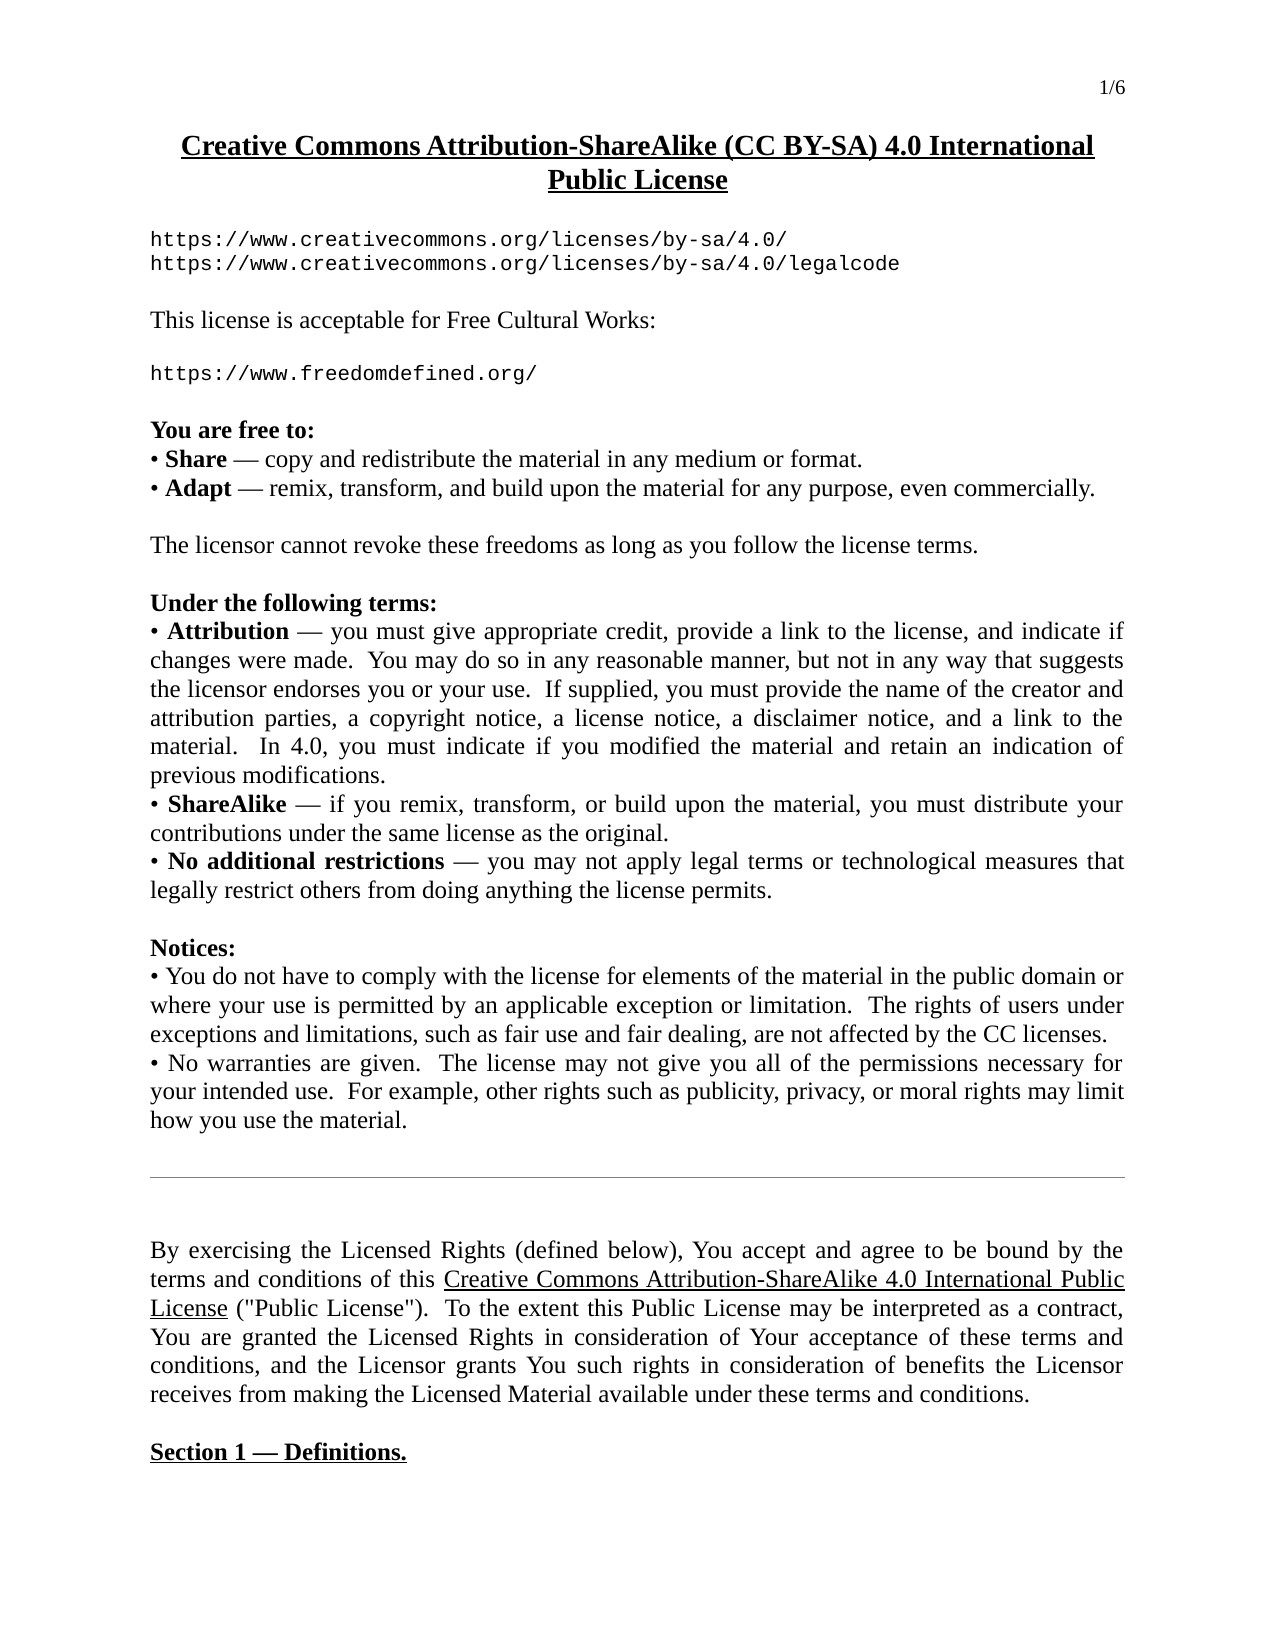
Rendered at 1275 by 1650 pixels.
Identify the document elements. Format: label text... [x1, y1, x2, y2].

text • ShareAlike — if you remix, transform, or build upon the material, you must distribute your contributions under the same license as the original. [150, 789, 1125, 846]
text • No additional restrictions — you may not apply legal terms or technological measures that legally restrict others from doing anything the license permits. [150, 846, 1125, 904]
text This license is acceptable for Free Cultural Works: [150, 305, 1125, 334]
text • You do not have to comply with the license for elements of the material in the public domain or where your use is permitted by an applicable exception or limitation. The rights of users under exceptions and limitations, such as fair use and fair dealing, are not affected by the CC licenses. [150, 961, 1125, 1048]
text Creative Commons Attribution-ShareAlike (CC BY-SA) 4.0 International Public License [150, 128, 1125, 196]
text https://www.creativecommons.org/licenses/by-sa/4.0/legalcode [150, 253, 1125, 276]
text By exercising the Licensed Rights (defined below), You accept and agree to be bound by the terms and conditions of this Creative Commons Attribution-ShareAlike 4.0 International Public License ("Public License"). To the extent this Public License may be interpreted as a contract, You are granted the Licensed Rights in consideration of Your acceptance of these terms and conditions, and the Licensor grants You such rights in consideration of benefits the Licensor receives from making the Licensed Material available under these terms and conditions. [150, 1236, 1125, 1408]
text • Share — copy and redistribute the material in any medium or format. [150, 444, 1125, 473]
text You are free to: [150, 386, 1125, 444]
text • No warranties are given. The license may not give you all of the permissions necessary for your intended use. For example, other rights such as publicity, privacy, or moral rights may limit how you use the material. [150, 1048, 1125, 1134]
text • Attribution — you must give appropriate credit, provide a link to the license, and indicate if changes were made. You may do so in any reasonable manner, but not in any way that suggests the licensor endorses you or your use. If supplied, you must provide the name of the creator and attribution parties, a copyright notice, a license notice, a disclaimer notice, and a link to the material. In 4.0, you must indicate if you modified the material and retain an indication of previous modifications. [150, 616, 1125, 789]
text Notices: [150, 904, 1125, 961]
text Section 1 — Definitions. [150, 1408, 1125, 1466]
text https://www.freedomdefined.org/ [150, 363, 1125, 386]
text The licensor cannot revoke these freedoms as long as you follow the license terms. [150, 501, 1125, 559]
text https://www.creativecommons.org/licenses/by-sa/4.0/ [150, 229, 1125, 253]
text • Adapt — remix, transform, and build upon the material for any purpose, even commercially. [150, 473, 1125, 501]
text Under the following terms: [150, 559, 1125, 616]
